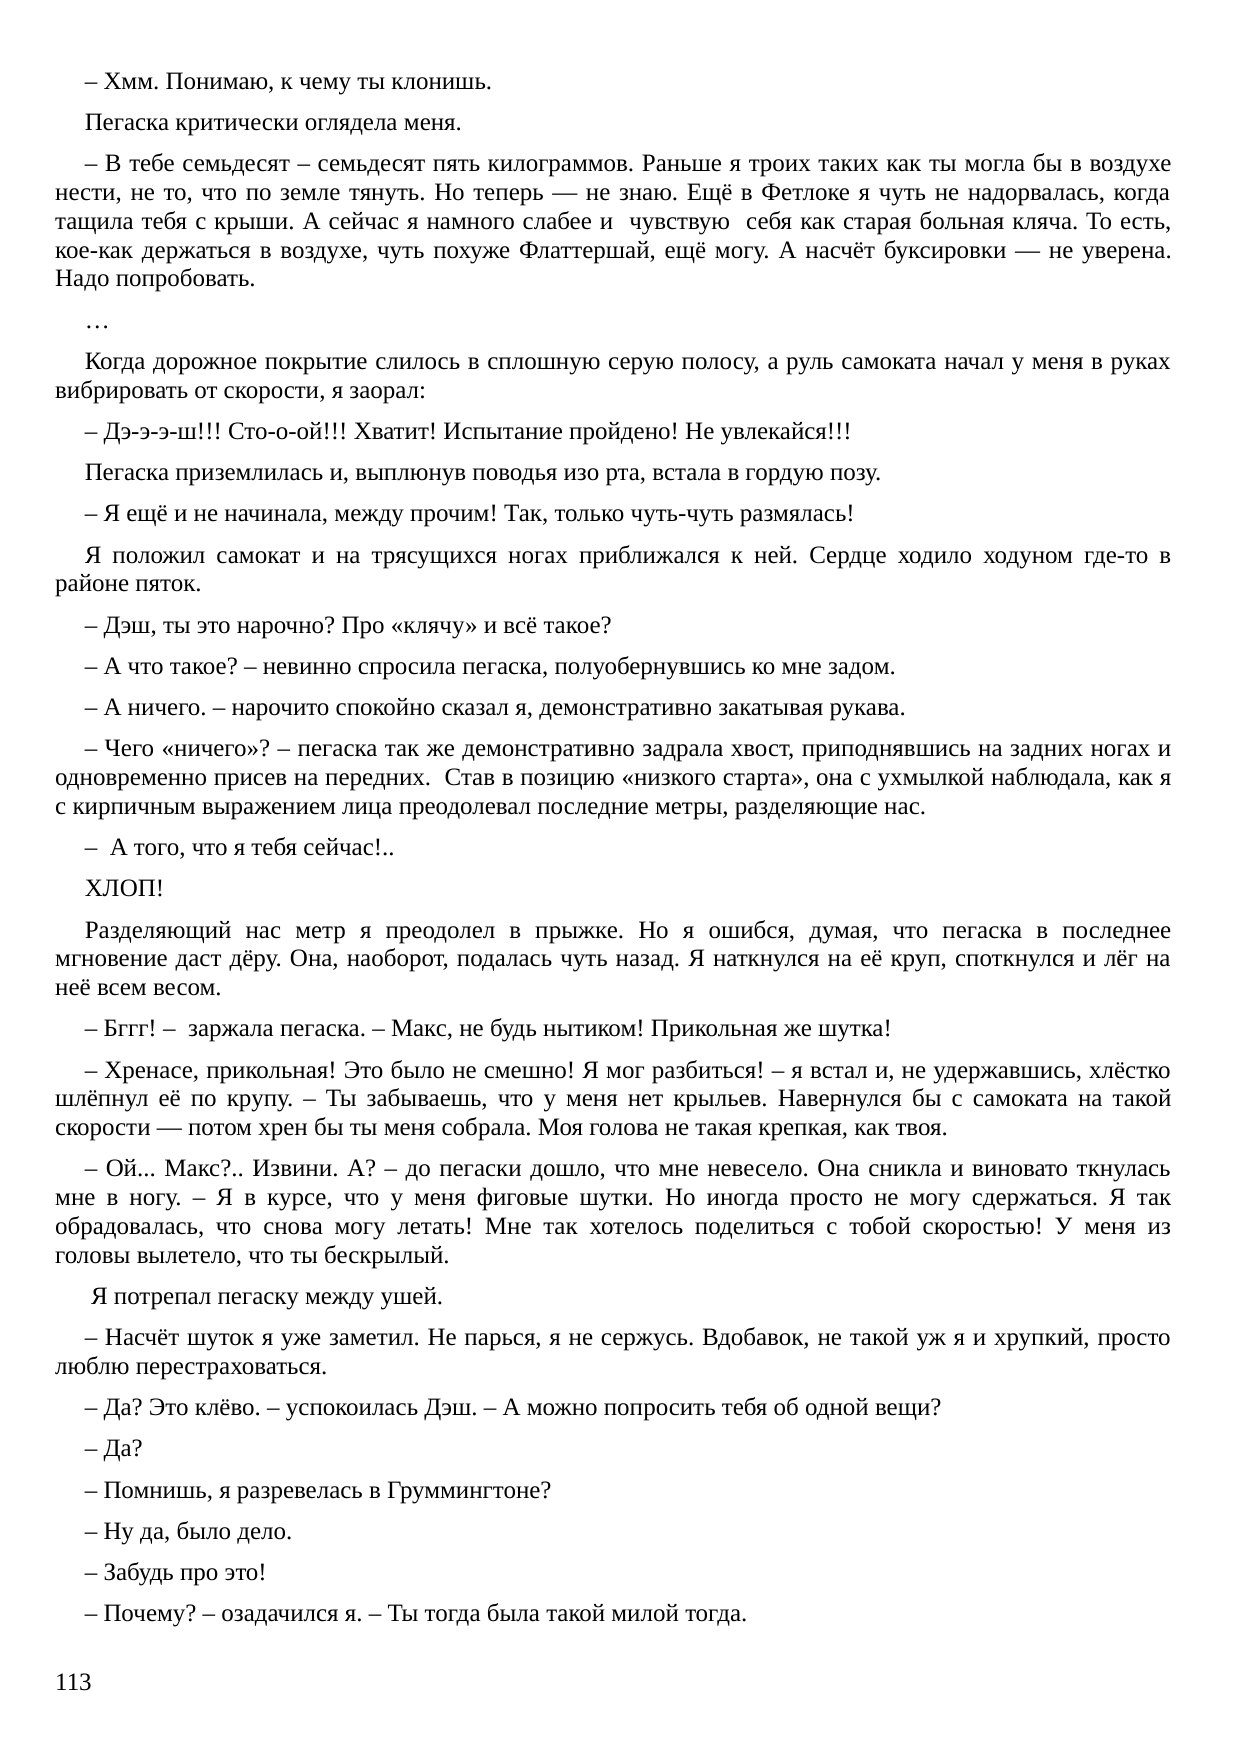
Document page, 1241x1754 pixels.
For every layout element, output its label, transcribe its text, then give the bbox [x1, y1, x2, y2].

text Я положил самокат и на трясущихся ногах приближался к ней. Сердце ходило ходуном где-то в районе пяток. [55, 540, 1173, 597]
text – В тебе семьдесят – семьдесят пять килограммов. Раньше я троих таких как ты могла бы в воздухе нести, не то, что по земле тянуть. Но теперь — не знаю. Ещё в Фетлоке я чуть не надорвалась, когда тащила тебя с крыши. А сейчас я намного слабее и чувствую себя как старая больная кляча. То есть, кое-как держаться в воздухе, чуть похуже Флаттершай, ещё могу. А насчёт буксировки — не уверена. Надо попробовать. [55, 148, 1173, 292]
text ХЛОП! [55, 873, 1173, 902]
text – Дэ-э-э-ш!!! Сто-о-ой!!! Хватит! Испытание пройдено! Не увлекайся!!! [55, 416, 1173, 445]
text – Ну да, было дело. [55, 1516, 1173, 1545]
text – Хренасе, прикольная! Это было не смешно! Я мог разбиться! – я встал и, не удержавшись, хлёстко шлёпнул её по крупу. – Ты забываешь, что у меня нет крыльев. Навернулся бы с самоката на такой скорости — потом хрен бы ты меня собрала. Моя голова не такая крепкая, как твоя. [55, 1055, 1173, 1141]
text … [55, 305, 1173, 333]
text – Бггг! – заржала пегаска. – Макс, не будь нытиком! Прикольная же шутка! [55, 1013, 1173, 1042]
text – Помнишь, я разревелась в Груммингтоне? [55, 1475, 1173, 1503]
text – А того, что я тебя сейчас!.. [55, 832, 1173, 861]
text Разделяющий нас метр я преодолел в прыжке. Но я ошибся, думая, что пегаска в последнее мгновение даст дёру. Она, наоборот, подалась чуть назад. Я наткнулся на её круп, споткнулся и лёг на неё всем весом. [55, 915, 1173, 1001]
text – Хмм. Понимаю, к чему ты клонишь. [55, 66, 1173, 95]
text – Почему? – озадачился я. – Ты тогда была такой милой тогда. [55, 1598, 1173, 1627]
text Пегаска приземлилась и, выплюнув поводья изо рта, встала в гордую позу. [55, 457, 1173, 486]
text – Дэш, ты это нарочно? Про «клячу» и всё такое? [55, 610, 1173, 638]
text – Да? Это клёво. – успокоилась Дэш. – А можно попросить тебя об одной вещи? [55, 1392, 1173, 1421]
text – А ничего. – нарочито спокойно сказал я, демонстративно закатывая рукава. [55, 692, 1173, 721]
text – Чего «ничего»? – пегаска так же демонстративно задрала хвост, приподнявшись на задних ногах и одновременно присев на передних. Став в позицию «низкого старта», она с ухмылкой наблюдала, как я с кирпичным выражением лица преодолевал последние метры, разделяющие нас. [55, 733, 1173, 820]
text – Я ещё и не начинала, между прочим! Так, только чуть-чуть размялась! [55, 498, 1173, 527]
text Пегаска критически оглядела меня. [55, 107, 1173, 136]
text Когда дорожное покрытие слилось в сплошную серую полосу, а руль самоката начал у меня в руках вибрировать от скорости, я заорал: [55, 346, 1173, 403]
text – Ой... Макс?.. Извини. А? – до пегаски дошло, что мне невесело. Она сникла и виновато ткнулась мне в ногу. – Я в курсе, что у меня фиговые шутки. Но иногда просто не могу сдержаться. Я так обрадовалась, что снова могу летать! Мне так хотелось поделиться с тобой скоростью! У меня из головы вылетело, что ты бескрылый. [55, 1153, 1173, 1268]
text – А что такое? – невинно спросила пегаска, полуобернувшись ко мне задом. [55, 651, 1173, 680]
text – Насчёт шуток я уже заметил. Не парься, я не сержусь. Вдобавок, не такой уж я и хрупкий, просто люблю перестраховаться. [55, 1322, 1173, 1380]
text – Забудь про это! [55, 1557, 1173, 1586]
text Я потрепал пегаску между ушей. [55, 1281, 1173, 1310]
text – Да? [55, 1433, 1173, 1462]
